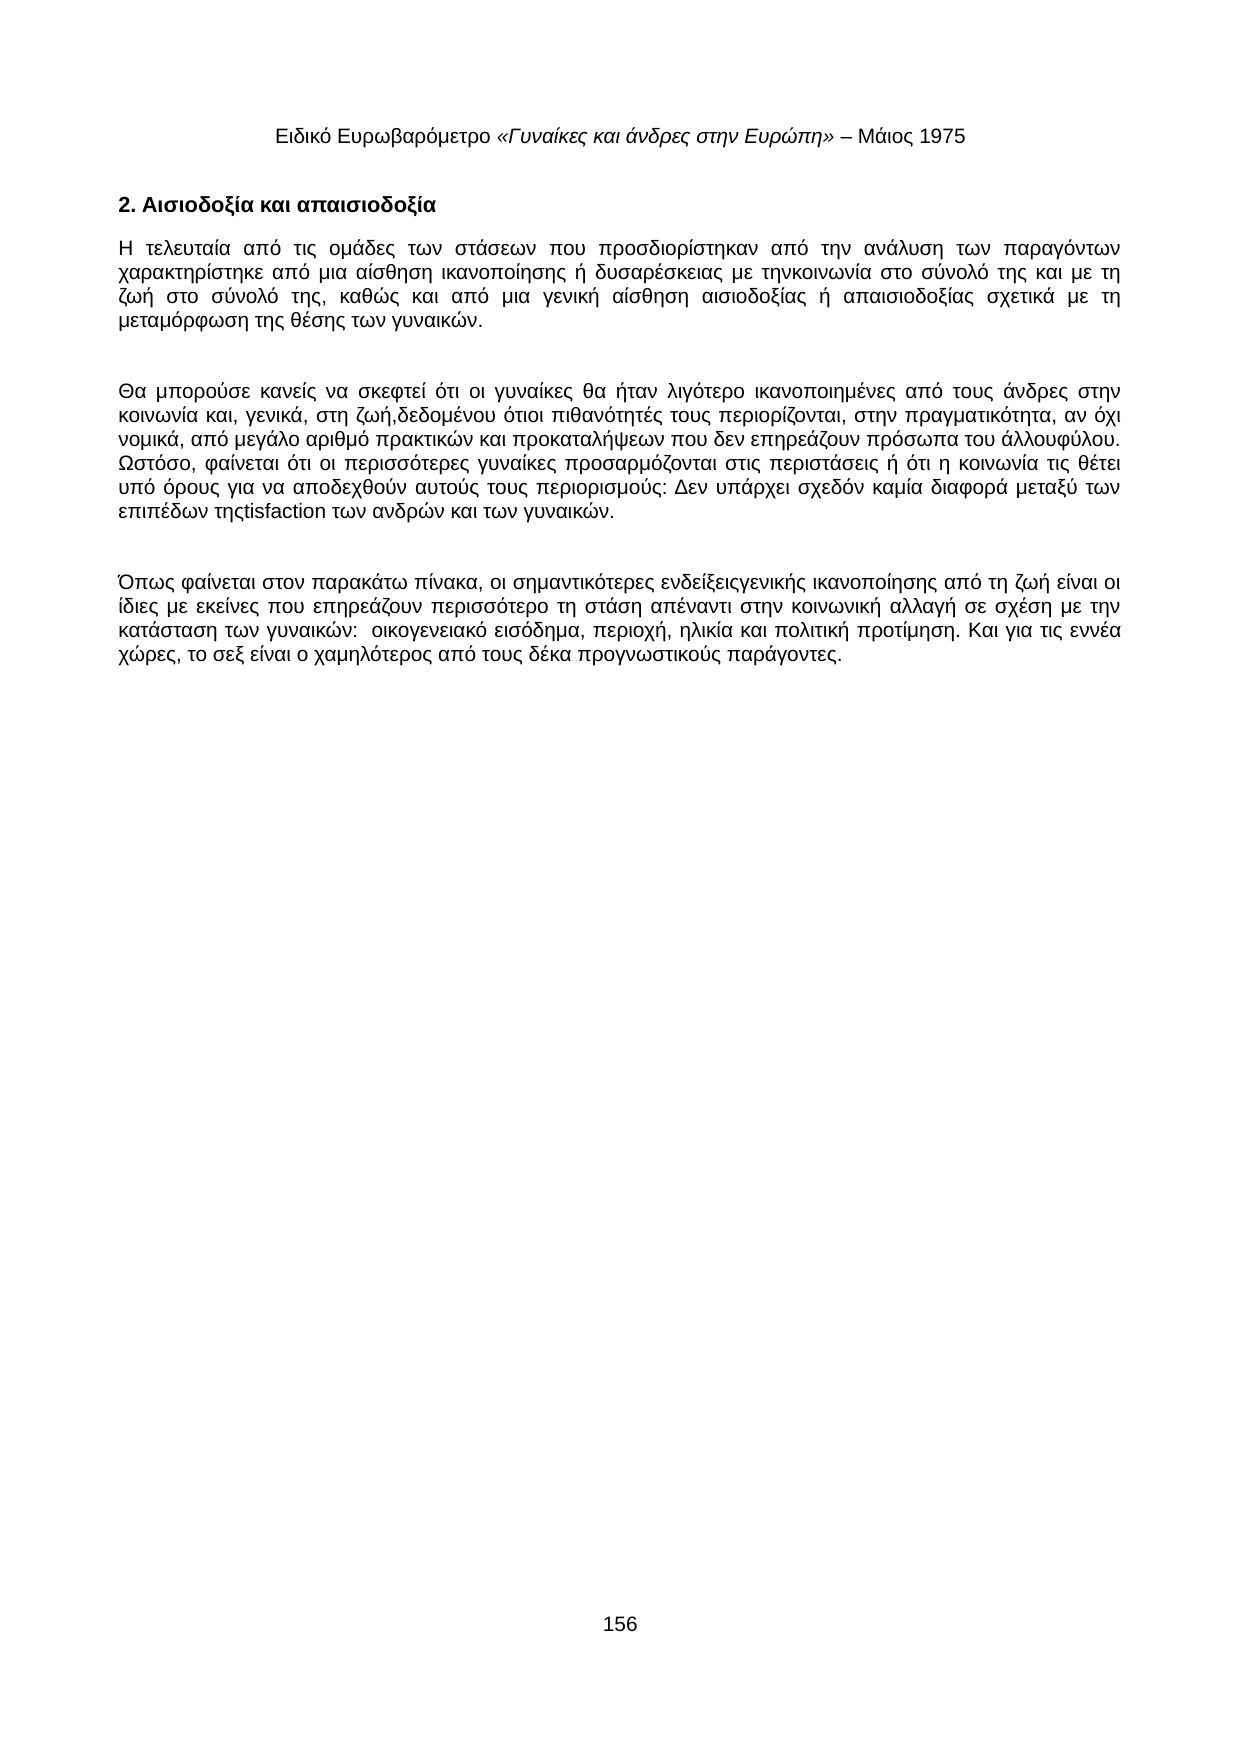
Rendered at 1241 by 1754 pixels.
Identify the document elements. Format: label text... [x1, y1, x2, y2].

text Η τελευταία από τις ομάδες των στάσεων που προσδιορίστηκαν από την ανάλυση των παραγόντων χαρακτηρίστηκε από μια αίσθηση ικανοποίησης ή δυσαρέσκειας με τηνκοινωνία στο σύνολό της και με τη ζωή στο σύνολό της, καθώς και από μια γενική αίσθηση αισιοδοξίας ή απαισιοδοξίας σχετικά με τη μεταμόρφωση της θέσης των γυναικών. [118, 236, 1122, 331]
text Θα μπορούσε κανείς να σκεφτεί ότι οι γυναίκες θα ήταν λιγότερο ικανοποιημένες από τους άνδρες στην κοινωνία και, γενικά, στη ζωή,δεδομένου ότιοι πιθανότητές τους περιορίζονται, στην πραγματικότητα, αν όχι νομικά, από μεγάλο αριθμό πρακτικών και προκαταλήψεων που δεν επηρεάζουν πρόσωπα του άλλουφύλου. Ωστόσο, φαίνεται ότι οι περισσότερες γυναίκες προσαρμόζονται στις περιστάσεις ή ότι η κοινωνία τις θέτει υπό όρους για να αποδεχθούν αυτούς τους περιορισμούς: Δεν υπάρχει σχεδόν καμία διαφορά μεταξύ των επιπέδων τηςtisfaction των ανδρών και των γυναικών. [118, 379, 1122, 522]
subtitle 2. Αισιοδοξία και απαισιοδοξία [118, 192, 1122, 217]
text Όπως φαίνεται στον παρακάτω πίνακα, οι σημαντικότερες ενδείξειςγενικής ικανοποίησης από τη ζωή είναι οι ίδιες με εκείνες που επηρεάζουν περισσότερο τη στάση απέναντι στην κοινωνική αλλαγή σε σχέση με την κατάσταση των γυναικών: οικογενειακό εισόδημα, περιοχή, ηλικία και πολιτική προτίμηση. Και για τις εννέα χώρες, το σεξ είναι ο χαμηλότερος από τους δέκα προγνωστικούς παράγοντες. [118, 570, 1122, 666]
